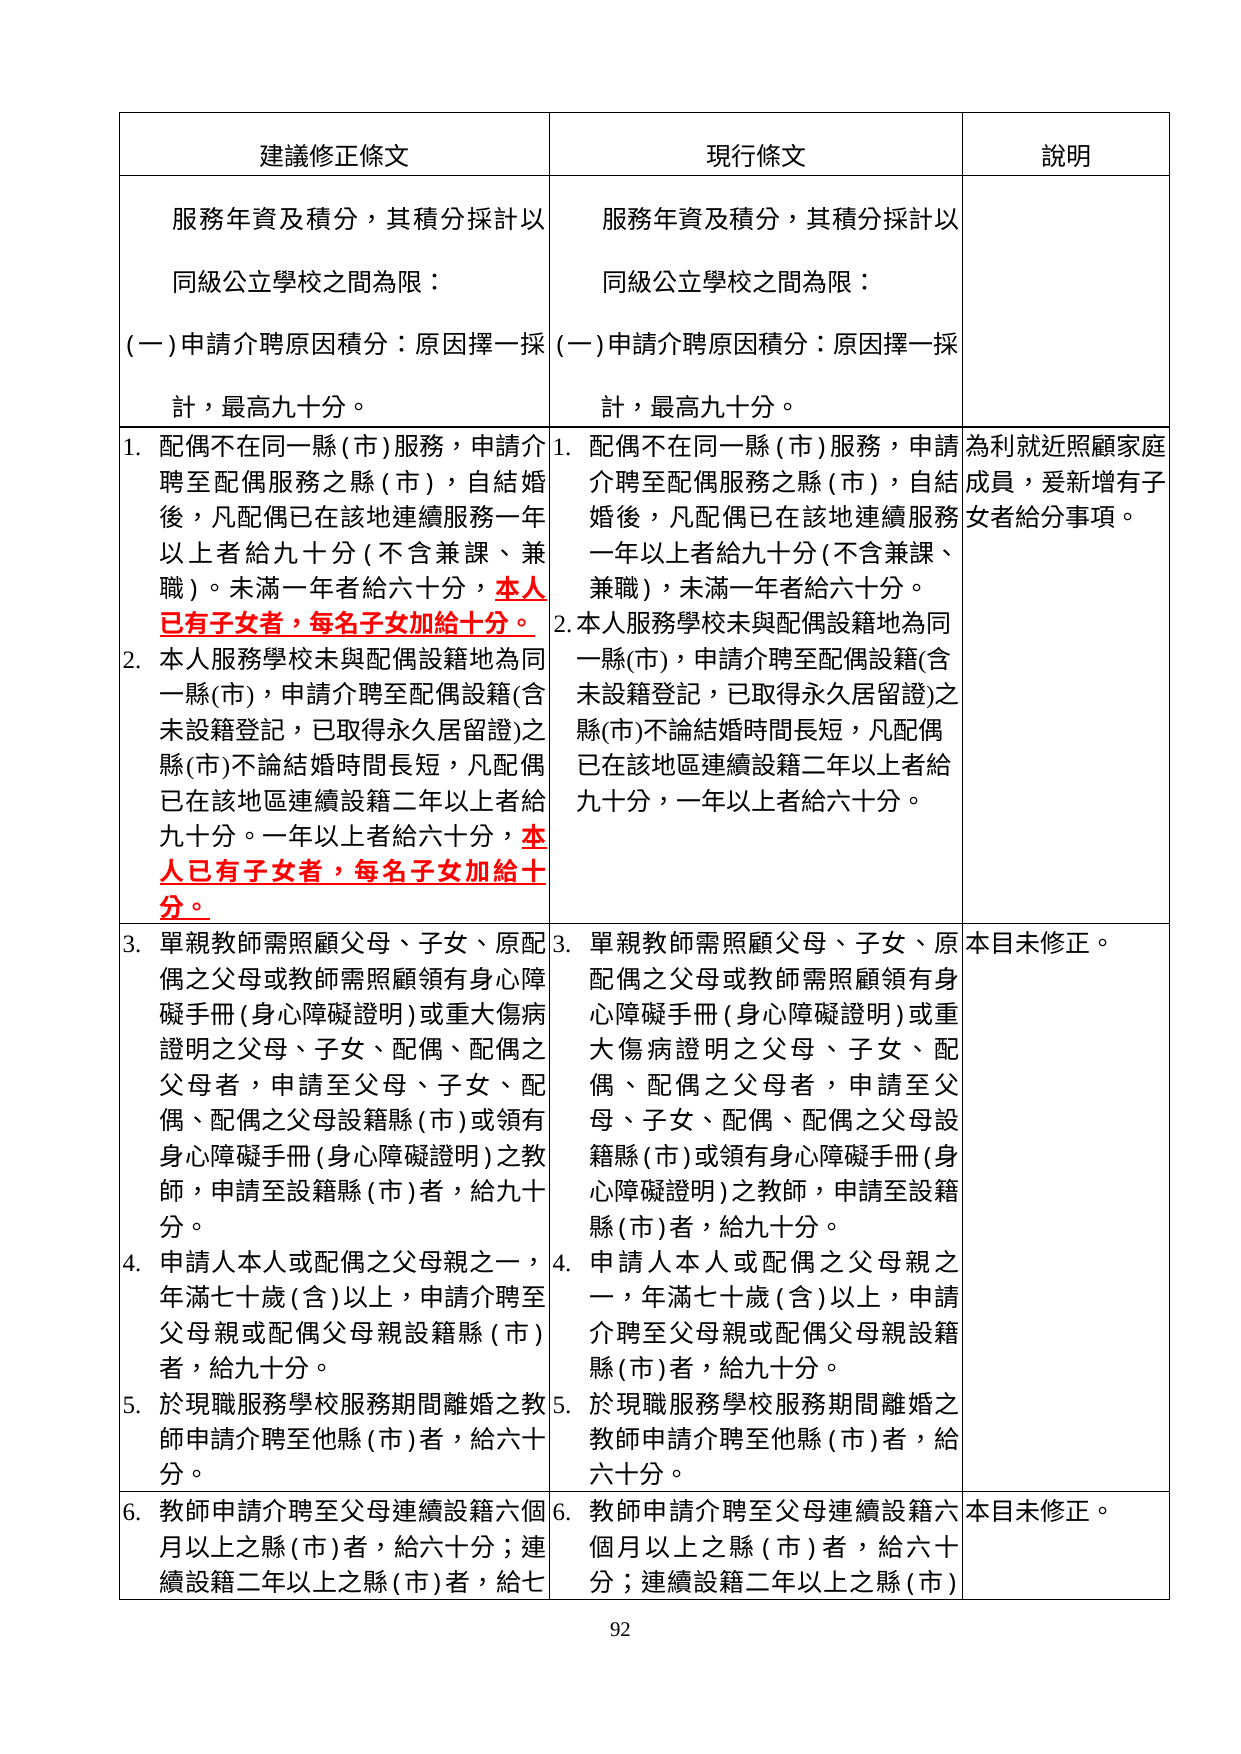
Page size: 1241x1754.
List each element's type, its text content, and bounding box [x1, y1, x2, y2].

table_header 建議修正條文 [120, 113, 549, 175]
table_cell 單親教師需照顧父母、子女、原配偶之父母或教師需照顧領有身心障礙手冊(身心障礙證明)或重大傷病證明之父母、子女、配偶、配偶之父母者，申請至父母、子女、配偶、配偶之父母設籍縣(市)或領有身心障礙手冊(身心障礙證明)之教師，申請至設籍縣(市)者，給九十分。 申請人本人或配偶之父母親之一，年滿七十歲(含)以上，申請介聘至父母親或配偶父母親設籍縣(市)者，給九十分。 於現職服務學校服務期間離婚之教師申請介聘至他縣(市)者，給六十分。 [550, 924, 962, 1491]
table_header 現行條文 [550, 113, 962, 175]
table_cell 服務年資及積分，其積分採計以同級公立學校之間為限： (一)申請介聘原因積分：原因擇一採計，最高九十分。 [120, 176, 549, 426]
table_cell 服務年資及積分，其積分採計以同級公立學校之間為限： (一)申請介聘原因積分：原因擇一採計，最高九十分。 [550, 176, 962, 426]
table_cell 單親教師需照顧父母、子女、原配偶之父母或教師需照顧領有身心障礙手冊(身心障礙證明)或重大傷病證明之父母、子女、配偶、配偶之父母者，申請至父母、子女、配偶、配偶之父母設籍縣(市)或領有身心障礙手冊(身心障礙證明)之教師，申請至設籍縣(市)者，給九十分。 申請人本人或配偶之父母親之一，年滿七十歲(含)以上，申請介聘至父母親或配偶父母親設籍縣(市)者，給九十分。 於現職服務學校服務期間離婚之教師申請介聘至他縣(市)者，給六十分。 [120, 924, 549, 1491]
table_cell 配偶不在同一縣(市)服務，申請介聘至配偶服務之縣(市)，自結婚後，凡配偶已在該地連續服務一年以上者給九十分(不含兼課、兼職)，未滿一年者給六十分。 本人服務學校未與配偶設籍地為同一縣(市)，申請介聘至配偶設籍(含未設籍登記，已取得永久居留證)之縣(市)不論結婚時間長短，凡配偶已在該地區連續設籍二年以上者給九十分，一年以上者給六十分。 [550, 428, 962, 923]
table_cell 教師申請介聘至父母連續設籍六個月以上之縣(市)者，給六十分；連續設籍二年以上之縣(市)者，給七 [120, 1492, 549, 1598]
table_header 說明 [963, 113, 1169, 175]
table_cell 教師申請介聘至父母連續設籍六個月以上之縣(市)者，給六十分；連續設籍二年以上之縣(市) [550, 1492, 962, 1598]
table_cell 為利就近照顧家庭成員，爰新增有子女者給分事項。 [963, 428, 1169, 923]
table_cell [963, 176, 1169, 426]
table_cell 配偶不在同一縣(市)服務，申請介聘至配偶服務之縣(市)，自結婚後，凡配偶已在該地連續服務一年以上者給九十分(不含兼課、兼職)。未滿一年者給六十分，本人已有子女者，每名子女加給十分。 本人服務學校未與配偶設籍地為同一縣(市)，申請介聘至配偶設籍(含未設籍登記，已取得永久居留證)之縣(市)不論結婚時間長短，凡配偶已在該地區連續設籍二年以上者給九十分。一年以上者給六十分，本人已有子女者，每名子女加給十分。 [120, 428, 549, 923]
table_cell 本目未修正。 [963, 1492, 1169, 1598]
table_cell 本目未修正。 [963, 924, 1169, 1491]
